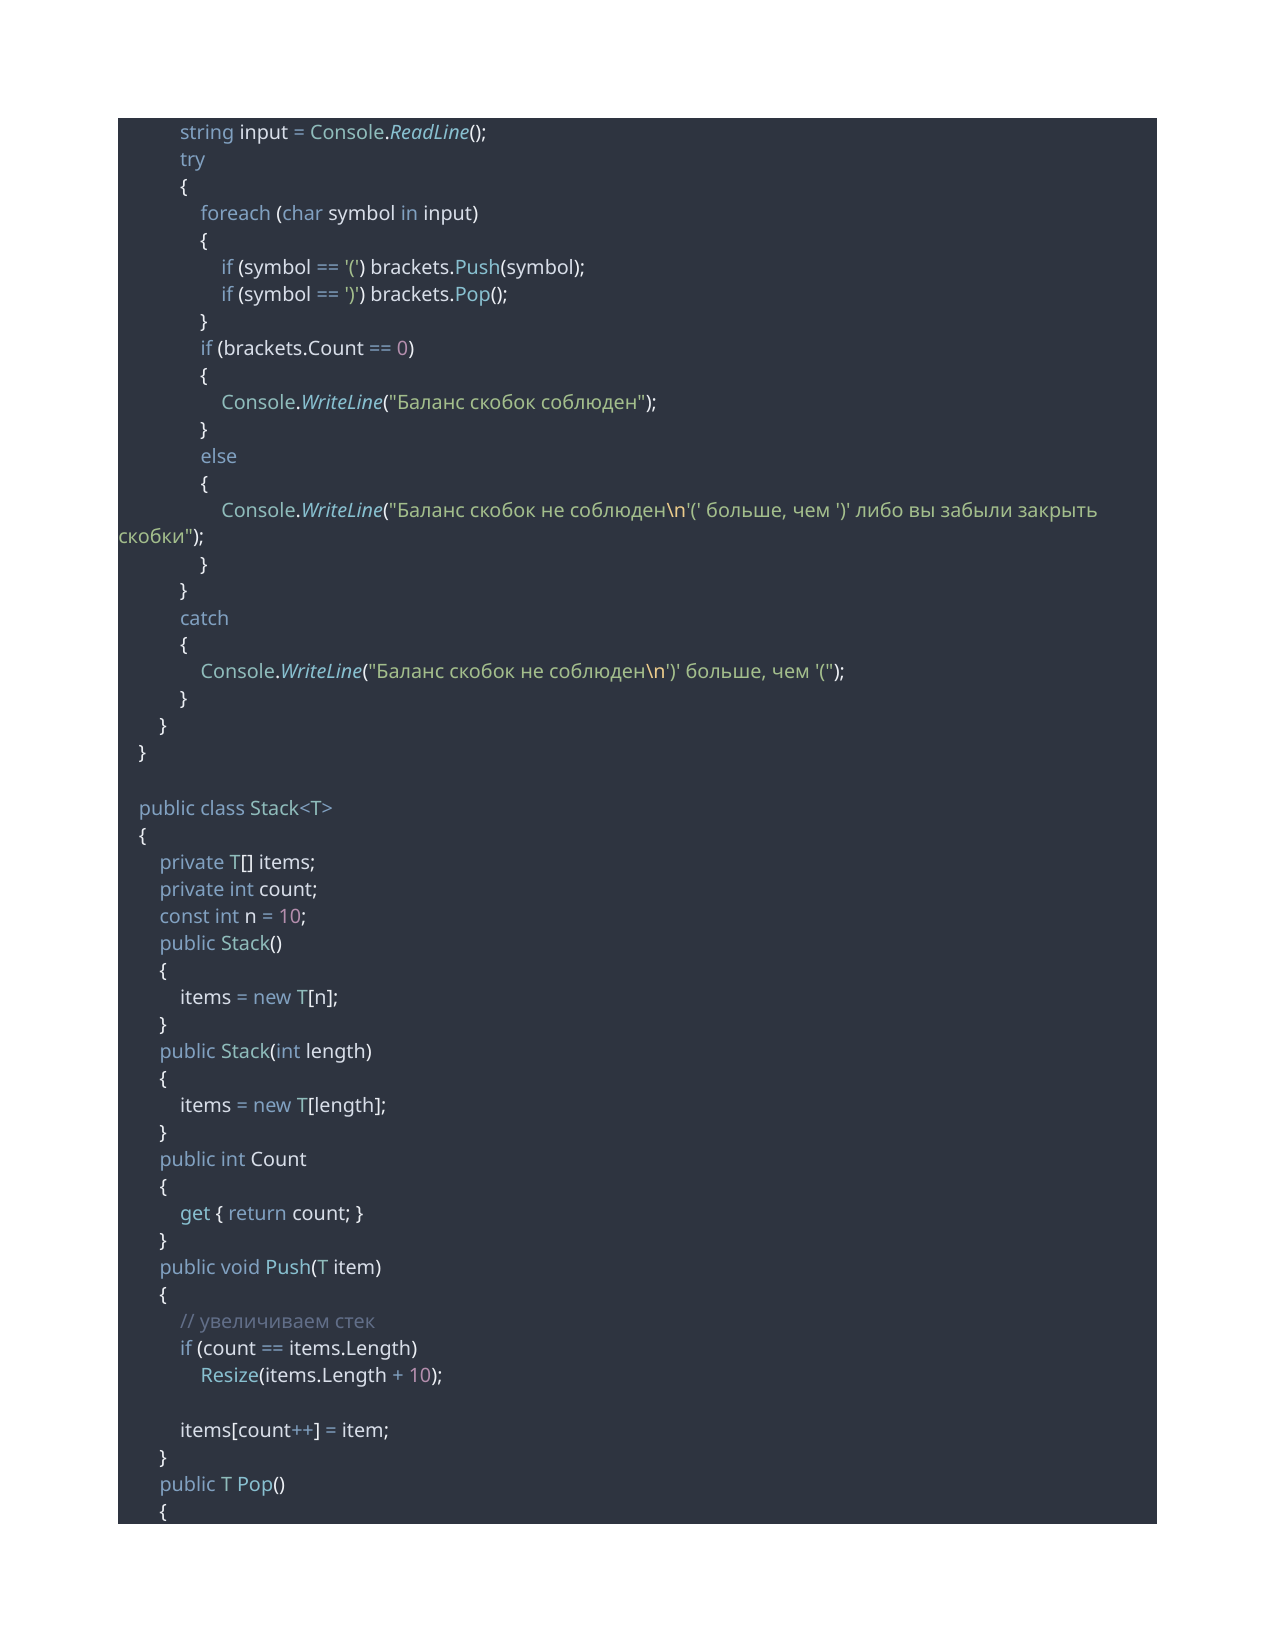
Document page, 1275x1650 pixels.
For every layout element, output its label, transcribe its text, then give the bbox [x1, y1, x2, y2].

text string input = Console.ReadLine(); try { foreach (char symbol in input) { if (symbol == '(') brackets.Push(symbol); if (symbol == ')') brackets.Pop(); } if (brackets.Count == 0) { Console.WriteLine("Баланс скобок соблюден"); } else { Console.WriteLine("Баланс скобок не соблюден\n'(' больше, чем ')' либо вы забыли закрыть скобки"); } } catch { Console.WriteLine("Баланс скобок не соблюден\n')' больше, чем '("); } } } public class Stack<T> { private T[] items; private int count; const int n = 10; public Stack() { items = new T[n]; } public Stack(int length) { items = new T[length]; } public int Count { get { return count; } } public void Push(T item) { // увеличиваем стек if (count == items.Length) Resize(items.Length + 10); items[count++] = item; } public T Pop() { [118, 118, 1157, 1524]
